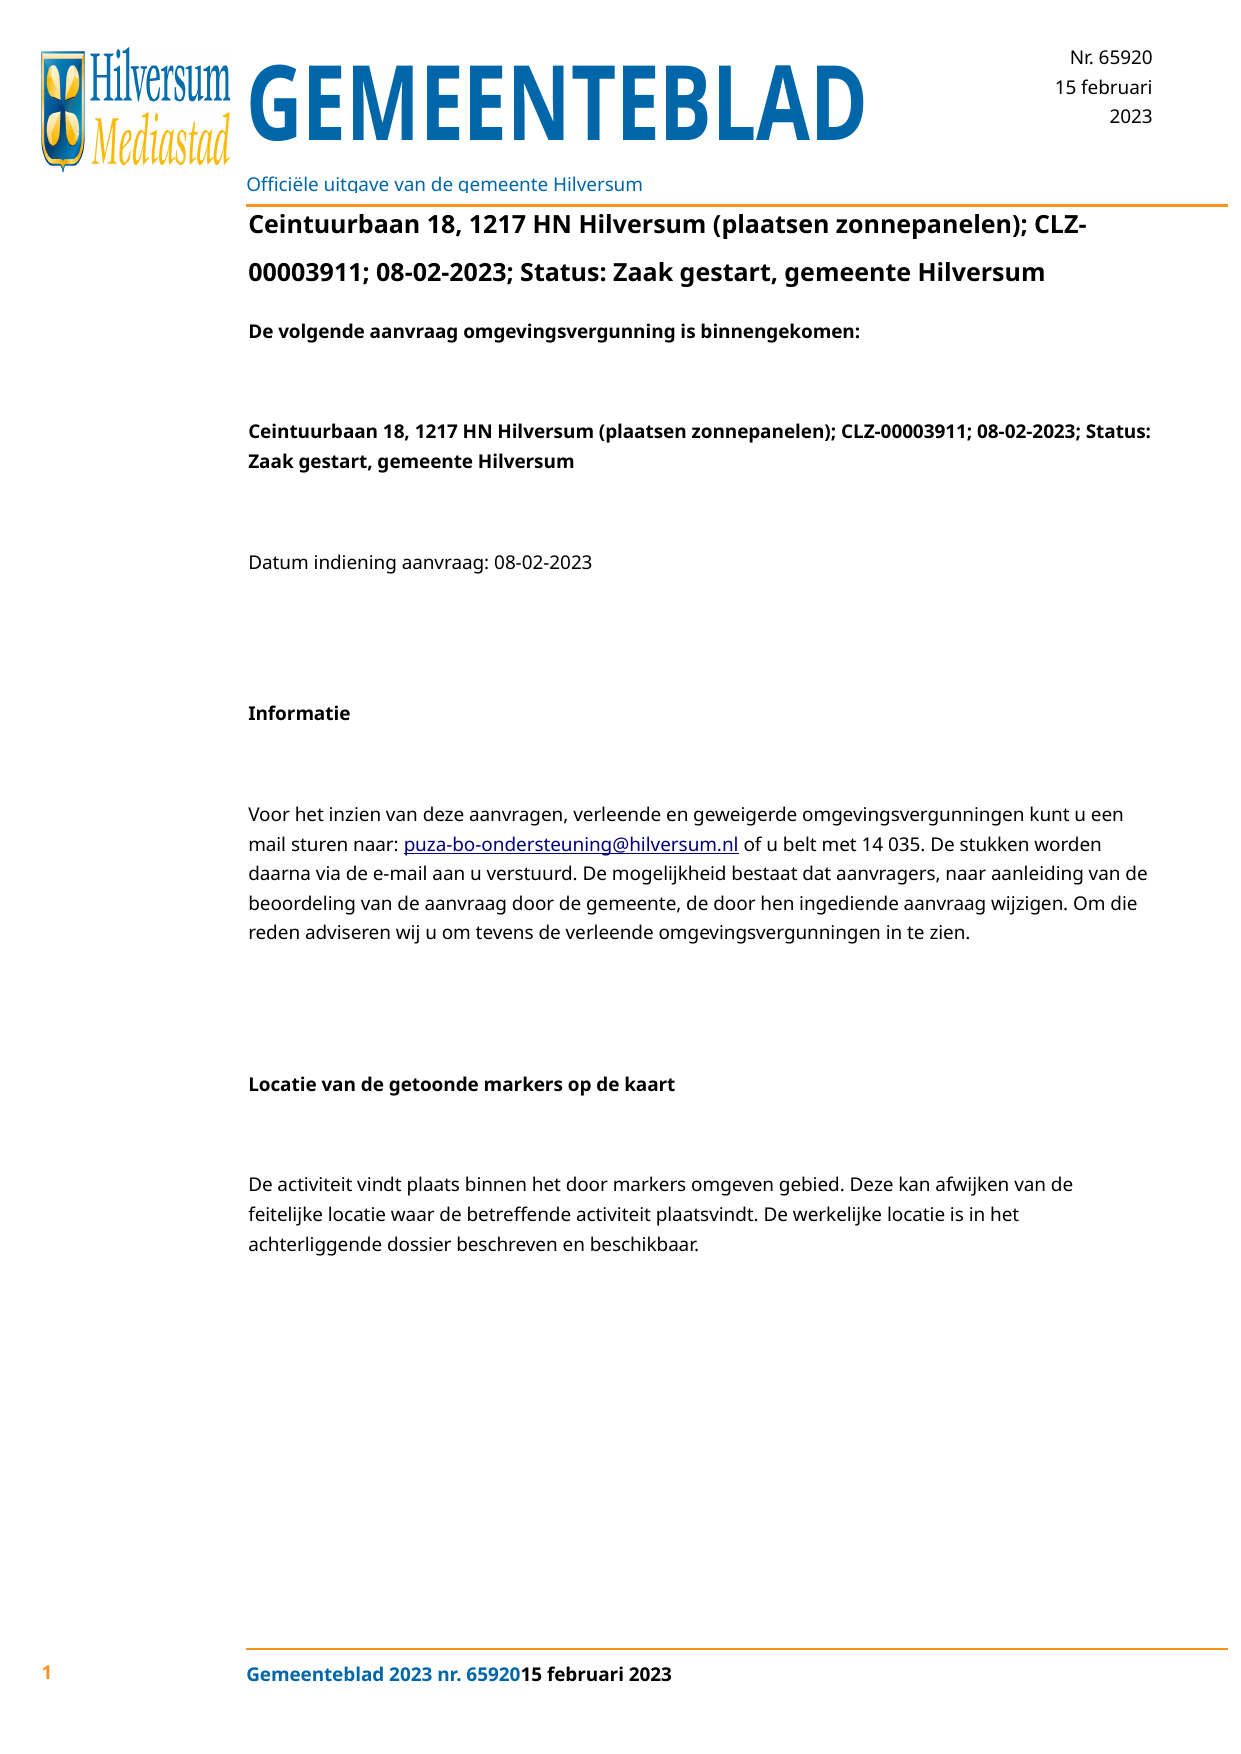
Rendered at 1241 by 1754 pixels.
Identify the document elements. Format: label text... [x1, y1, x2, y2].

text Datum indiening aanvraag: 08-02-2023 [248, 549, 1152, 575]
text Ceintuurbaan 18, 1217 HN Hilversum (plaatsen zonnepanelen); CLZ-00003911; 08-02-2023; Status: Zaak gestart, gemeente Hilversum [248, 419, 1152, 474]
text Ceintuurbaan 18, 1217 HN Hilversum (plaatsen zonnepanelen); CLZ-00003911; 08-02-2023; Status: Zaak gestart, gemeente Hilversum [248, 207, 1152, 288]
text De activiteit vindt plaats binnen het door markers omgeven gebied. Deze kan afwijken van de feitelijke locatie waar de betreffende activiteit plaatsvindt. De werkelijke locatie is in het achterliggende dossier beschreven en beschikbaar. [248, 1172, 1152, 1257]
text Locatie van de getoonde markers op de kaart [248, 1071, 1152, 1097]
picture [41, 47, 231, 172]
text Informatie [248, 700, 1152, 726]
text Voor het inzien van deze aanvragen, verleende en geweigerde omgevingsvergunningen kunt u een mail sturen naar: puza-bo-ondersteuning@hilversum.nl of u belt met 14 035. De stukken worden daarna via de e-mail aan u verstuurd. De mogelijkheid bestaat dat aanvragers, naar aanleiding van de beoordeling van de aanvraag door de gemeente, de door hen ingediende aanvraag wijzigen. Om die reden adviseren wij u om tevens de verleende omgevingsvergunningen in te zien. [248, 801, 1152, 945]
text De volgende aanvraag omgevingsvergunning is binnengekomen: [248, 318, 1152, 344]
